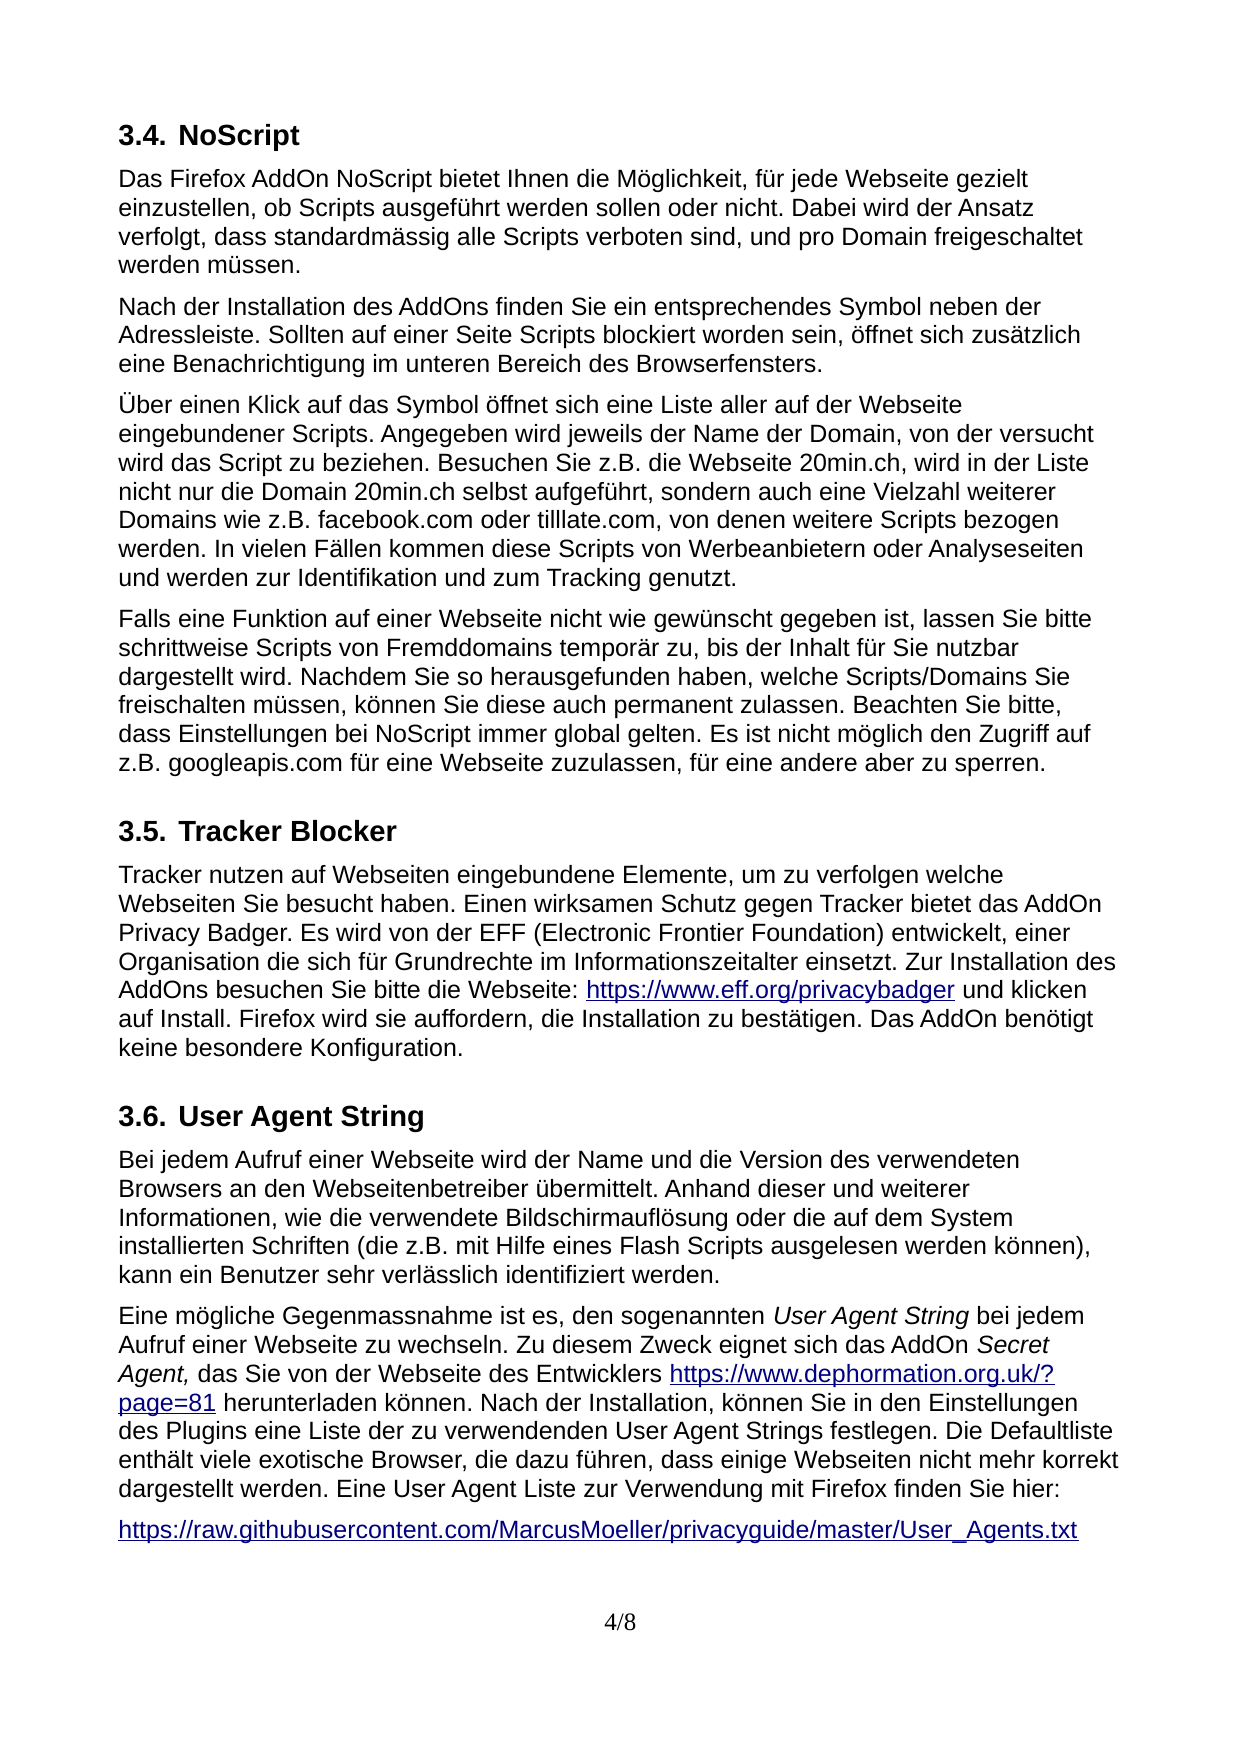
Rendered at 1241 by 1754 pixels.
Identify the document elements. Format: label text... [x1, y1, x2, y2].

text Das Firefox AddOn NoScript bietet Ihnen die Möglichkeit, für jede Webseite gezielt einzustellen, ob Scripts ausgeführt werden sollen oder nicht. Dabei wird der Ansatz verfolgt, dass standardmässig alle Scripts verboten sind, und pro Domain freigeschaltet werden müssen. [118, 164, 1122, 279]
text Über einen Klick auf das Symbol öffnet sich eine Liste aller auf der Webseite eingebundener Scripts. Angegeben wird jeweils der Name der Domain, von der versucht wird das Script zu beziehen. Besuchen Sie z.B. die Webseite 20min.ch, wird in der Liste nicht nur die Domain 20min.ch selbst aufgeführt, sondern auch eine Vielzahl weiterer Domains wie z.B. facebook.com oder tilllate.com, von denen weitere Scripts bezogen werden. In vielen Fällen kommen diese Scripts von Werbeanbietern oder Analyseseiten und werden zur Identifikation und zum Tracking genutzt. [118, 390, 1122, 592]
text Nach der Installation des AddOns finden Sie ein entsprechendes Symbol neben der Adressleiste. Sollten auf einer Seite Scripts blockiert worden sein, öffnet sich zusätzlich eine Benachrichtigung im unteren Bereich des Browserfensters. [118, 292, 1122, 378]
text Falls eine Funktion auf einer Webseite nicht wie gewünscht gegeben ist, lassen Sie bitte schrittweise Scripts von Fremddomains temporär zu, bis der Inhalt für Sie nutzbar dargestellt wird. Nachdem Sie so herausgefunden haben, welche Scripts/Domains Sie freischalten müssen, können Sie diese auch permanent zulassen. Beachten Sie bitte, dass Einstellungen bei NoScript immer global gelten. Es ist nicht möglich den Zugriff auf z.B. googleapis.com für eine Webseite zuzulassen, für eine andere aber zu sperren. [118, 604, 1122, 777]
subtitle User Agent String [118, 1099, 1122, 1132]
subtitle Tracker Blocker [118, 814, 1122, 848]
text Bei jedem Aufruf einer Webseite wird der Name und die Version des verwendeten Browsers an den Webseitenbetreiber übermittelt. Anhand dieser und weiterer Informationen, wie die verwendete Bildschirmauflösung oder die auf dem System installierten Schriften (die z.B. mit Hilfe eines Flash Scripts ausgelesen werden können), kann ein Benutzer sehr verlässlich identifiziert werden. [118, 1145, 1122, 1289]
text Tracker nutzen auf Webseiten eingebundene Elemente, um zu verfolgen welche Webseiten Sie besucht haben. Einen wirksamen Schutz gegen Tracker bietet das AddOn Privacy Badger. Es wird von der EFF (Electronic Frontier Foundation) entwickelt, einer Organisation die sich für Grundrechte im Informationszeitalter einsetzt. Zur Installation des AddOns besuchen Sie bitte die Webseite: https://www.eff.org/privacybadger und klicken auf Install. Firefox wird sie auffordern, die Installation zu bestätigen. Das AddOn benötigt keine besondere Konfiguration. [118, 860, 1122, 1061]
text https://raw.githubusercontent.com/MarcusMoeller/privacyguide/master/User_Agents.txt [118, 1515, 1122, 1544]
text Eine mögliche Gegenmassnahme ist es, den sogenannten User Agent String bei jedem Aufruf einer Webseite zu wechseln. Zu diesem Zweck eignet sich das AddOn Secret Agent, das Sie von der Webseite des Entwicklers https://www.dephormation.org.uk/?page=81 herunterladen können. Nach der Installation, können Sie in den Einstellungen des Plugins eine Liste der zu verwendenden User Agent Strings festlegen. Die Defaultliste enthält viele exotische Browser, die dazu führen, dass einige Webseiten nicht mehr korrekt dargestellt werden. Eine User Agent Liste zur Verwendung mit Firefox finden Sie hier: [118, 1301, 1122, 1502]
subtitle NoScript [118, 118, 1122, 152]
